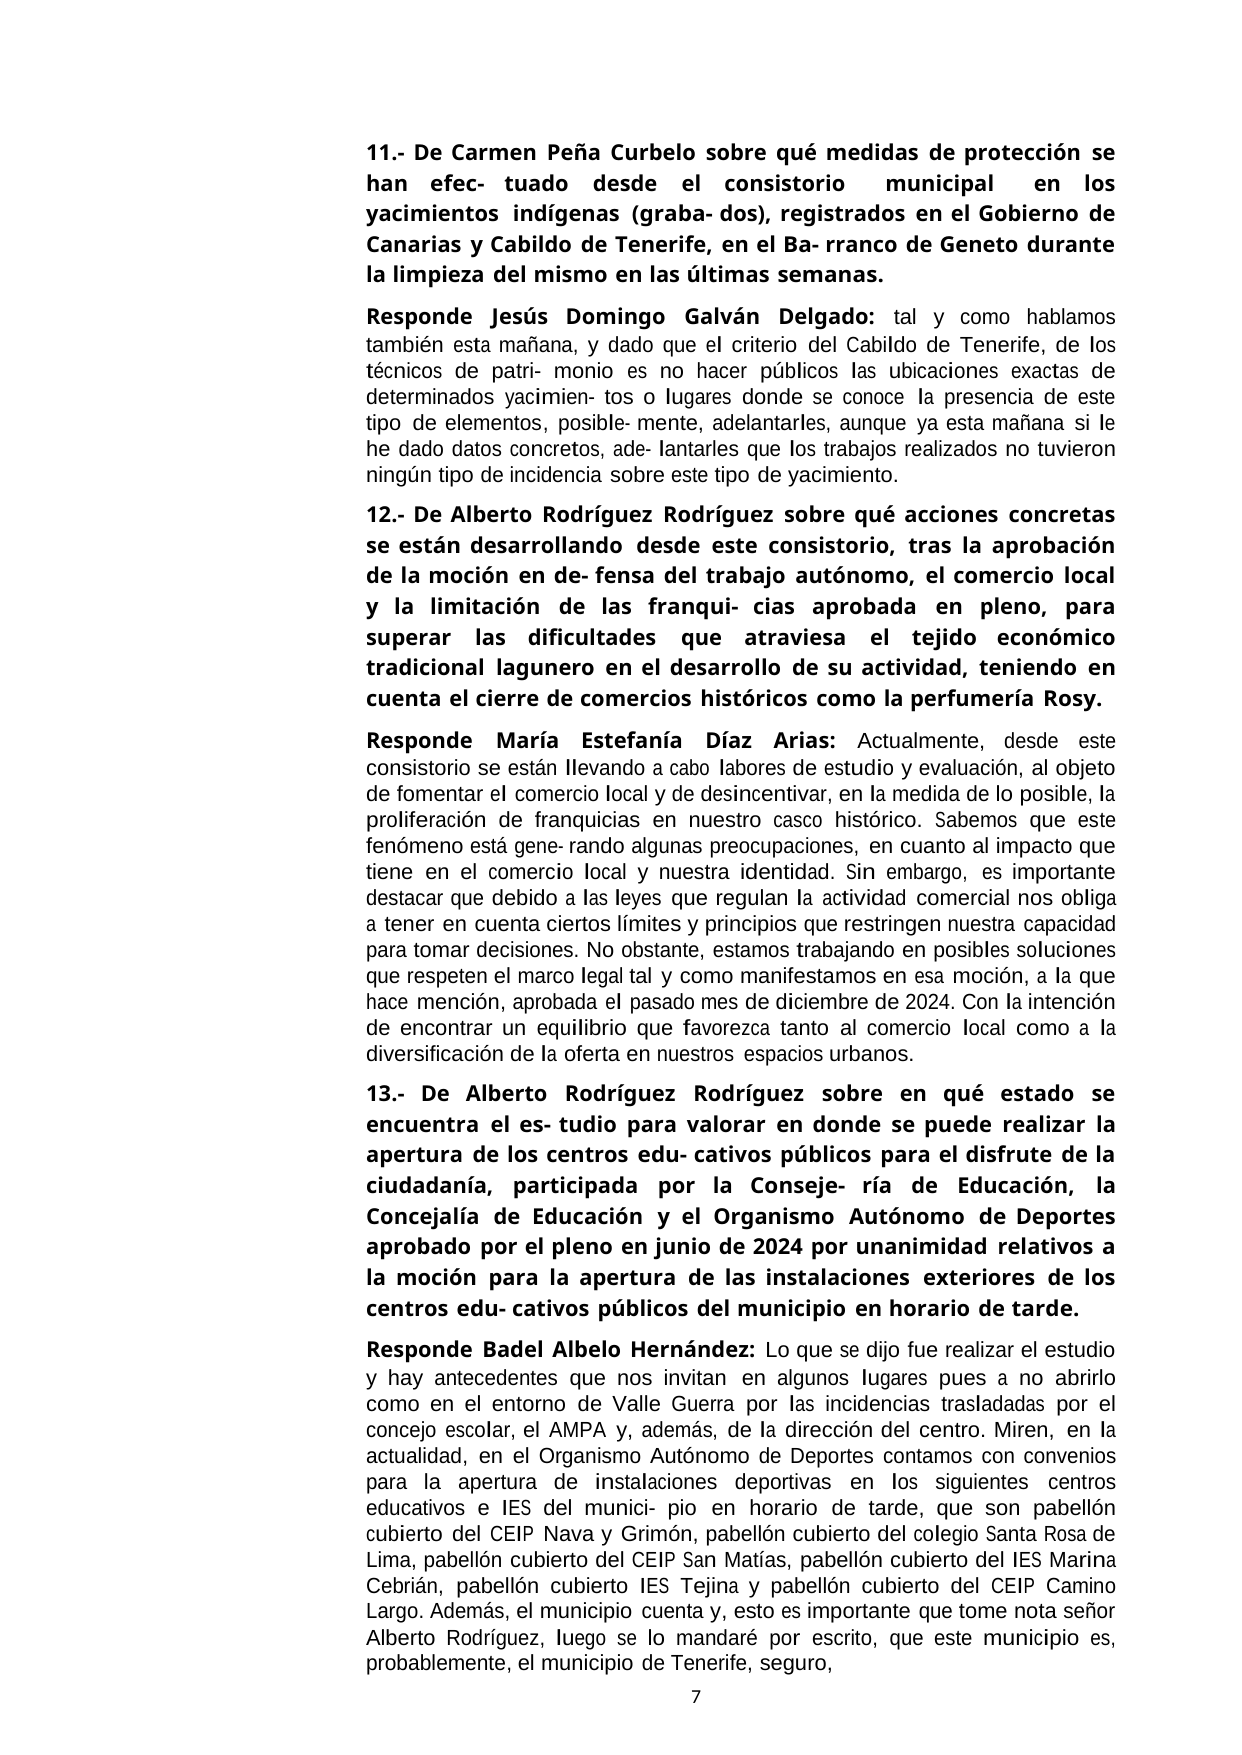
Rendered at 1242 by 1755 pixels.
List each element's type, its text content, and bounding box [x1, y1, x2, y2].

text 7 [685, 1684, 706, 1709]
text 11.- De Carmen Peña Curbelo sobre qué medidas de protección se han efec- tuado desde el consistorio municipal en los yacimientos indígenas (graba- dos), registrados en el Gobierno de Canarias y Cabildo de Tenerife, en el Ba- rranco de Geneto durante la limpieza del mismo en las últimas semanas. [366, 137, 1115, 289]
text Responde Badel Albelo Hernández: Lo que se dijo fue realizar el estudio y hay antecedentes que nos invitan en algunos lugares pues a no abrirlo como en el entorno de Valle Guerra por las incidencias trasladadas por el concejo escolar, el AMPA y, además, de la dirección del centro. Miren, en la actualidad, en el Organismo Autónomo de Deportes contamos con convenios para la apertura de instalaciones deportivas en los siguientes centros educativos e IES del munici- pio en horario de tarde, que son pabellón cubierto del CEIP Nava y Grimón, pabellón cubierto del colegio Santa Rosa de Lima, pabellón cubierto del CEIP San Matías, pabellón cubierto del IES Marina Cebrián, pabellón cubierto IES Tejina y pabellón cubierto del CEIP Camino Largo. Además, el municipio cuenta y, esto es importante que tome nota señor Alberto Rodríguez, luego se lo mandaré por escrito, que este municipio es, probablemente, el municipio de Tenerife, seguro, [366, 1334, 1116, 1676]
text Responde Jesús Domingo Galván Delgado: tal y como hablamos también esta mañana, y dado que el criterio del Cabildo de Tenerife, de los técnicos de patri- monio es no hacer públicos las ubicaciones exactas de determinados yacimien- tos o lugares donde se conoce la presencia de este tipo de elementos, posible- mente, adelantarles, aunque ya esta mañana si le he dado datos concretos, ade- lantarles que los trabajos realizados no tuvieron ningún tipo de incidencia sobre este tipo de yacimiento. [366, 301, 1116, 487]
text 12.- De Alberto Rodríguez Rodríguez sobre qué acciones concretas se están desarrollando desde este consistorio, tras la aprobación de la moción en de- fensa del trabajo autónomo, el comercio local y la limitación de las franqui- cias aprobada en pleno, para superar las dificultades que atraviesa el tejido económico tradicional lagunero en el desarrollo de su actividad, teniendo en cuenta el cierre de comercios históricos como la perfumería Rosy. [366, 499, 1116, 713]
text 13.- De Alberto Rodríguez Rodríguez sobre en qué estado se encuentra el es- tudio para valorar en donde se puede realizar la apertura de los centros edu- cativos públicos para el disfrute de la ciudadanía, participada por la Conseje- ría de Educación, la Concejalía de Educación y el Organismo Autónomo de Deportes aprobado por el pleno en junio de 2024 por unanimidad relativos a la moción para la apertura de las instalaciones exteriores de los centros edu- cativos públicos del municipio en horario de tarde. [366, 1078, 1116, 1322]
text Responde María Estefanía Díaz Arias: Actualmente, desde este consistorio se están llevando a cabo labores de estudio y evaluación, al objeto de fomentar el comercio local y de desincentivar, en la medida de lo posible, la proliferación de franquicias en nuestro casco histórico. Sabemos que este fenómeno está gene- rando algunas preocupaciones, en cuanto al impacto que tiene en el comercio local y nuestra identidad. Sin embargo, es importante destacar que debido a las leyes que regulan la actividad comercial nos obliga a tener en cuenta ciertos límites y principios que restringen nuestra capacidad para tomar decisiones. No obstante, estamos trabajando en posibles soluciones que respeten el marco legal tal y como manifestamos en esa moción, a la que hace mención, aprobada el pasado mes de diciembre de 2024. Con la intención de encontrar un equilibrio que favorezca tanto al comercio local como a la diversificación de la oferta en nuestros espacios urbanos. [366, 725, 1116, 1066]
